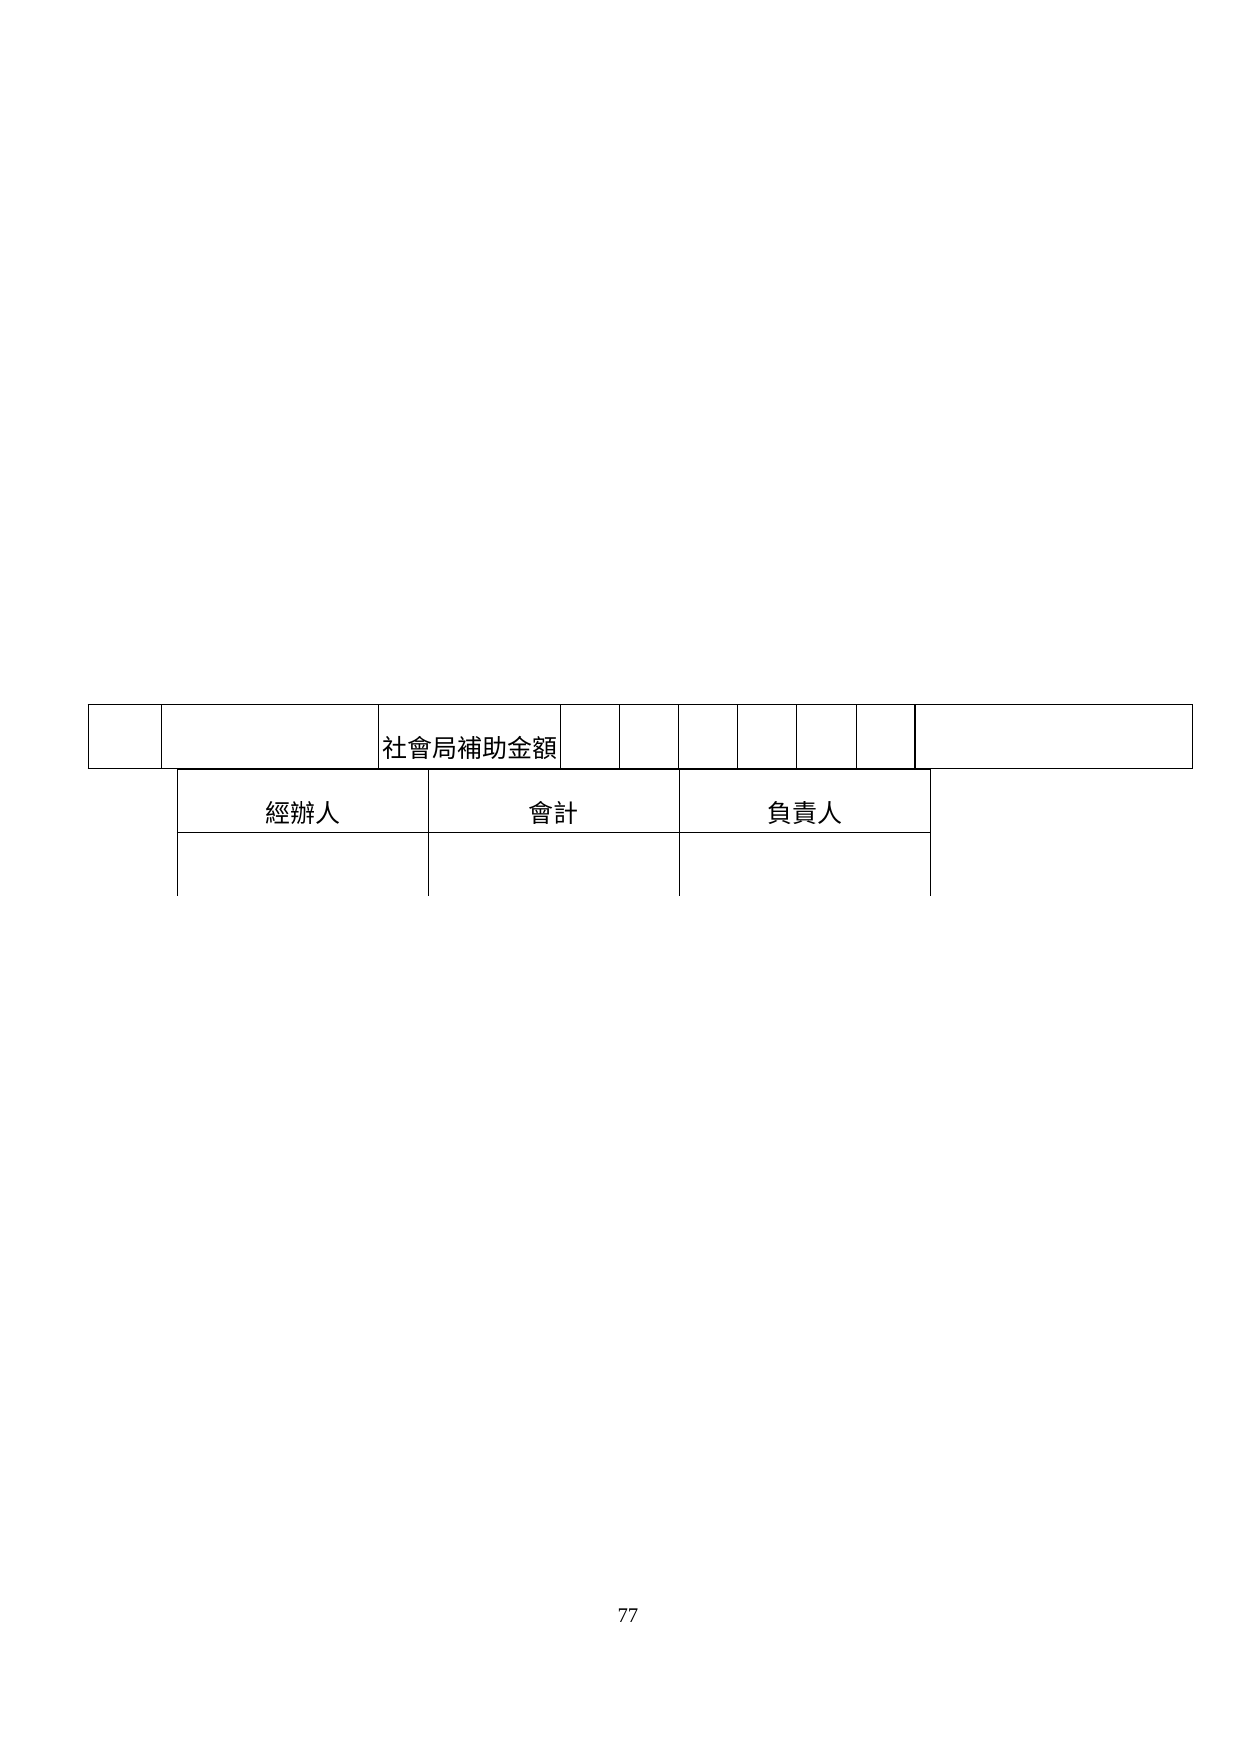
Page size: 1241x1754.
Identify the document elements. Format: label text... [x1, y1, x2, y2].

table_cell [738, 705, 796, 768]
table_cell [178, 833, 428, 896]
table_cell [797, 705, 856, 768]
table_cell [162, 705, 378, 768]
table_cell 社會局補助金額 [379, 705, 560, 768]
table_cell [680, 833, 930, 896]
table_header 負責人 [680, 770, 930, 832]
table_header [931, 769, 1134, 832]
table_cell [561, 705, 619, 768]
table_header 經辦人 [178, 770, 428, 832]
table_cell [429, 833, 679, 896]
table_cell [89, 705, 161, 768]
table_cell [857, 705, 914, 768]
table_cell [916, 705, 1192, 768]
table_header 會計 [429, 770, 679, 832]
table_cell [620, 705, 678, 768]
table_cell [679, 705, 737, 768]
table_cell [931, 832, 1134, 896]
